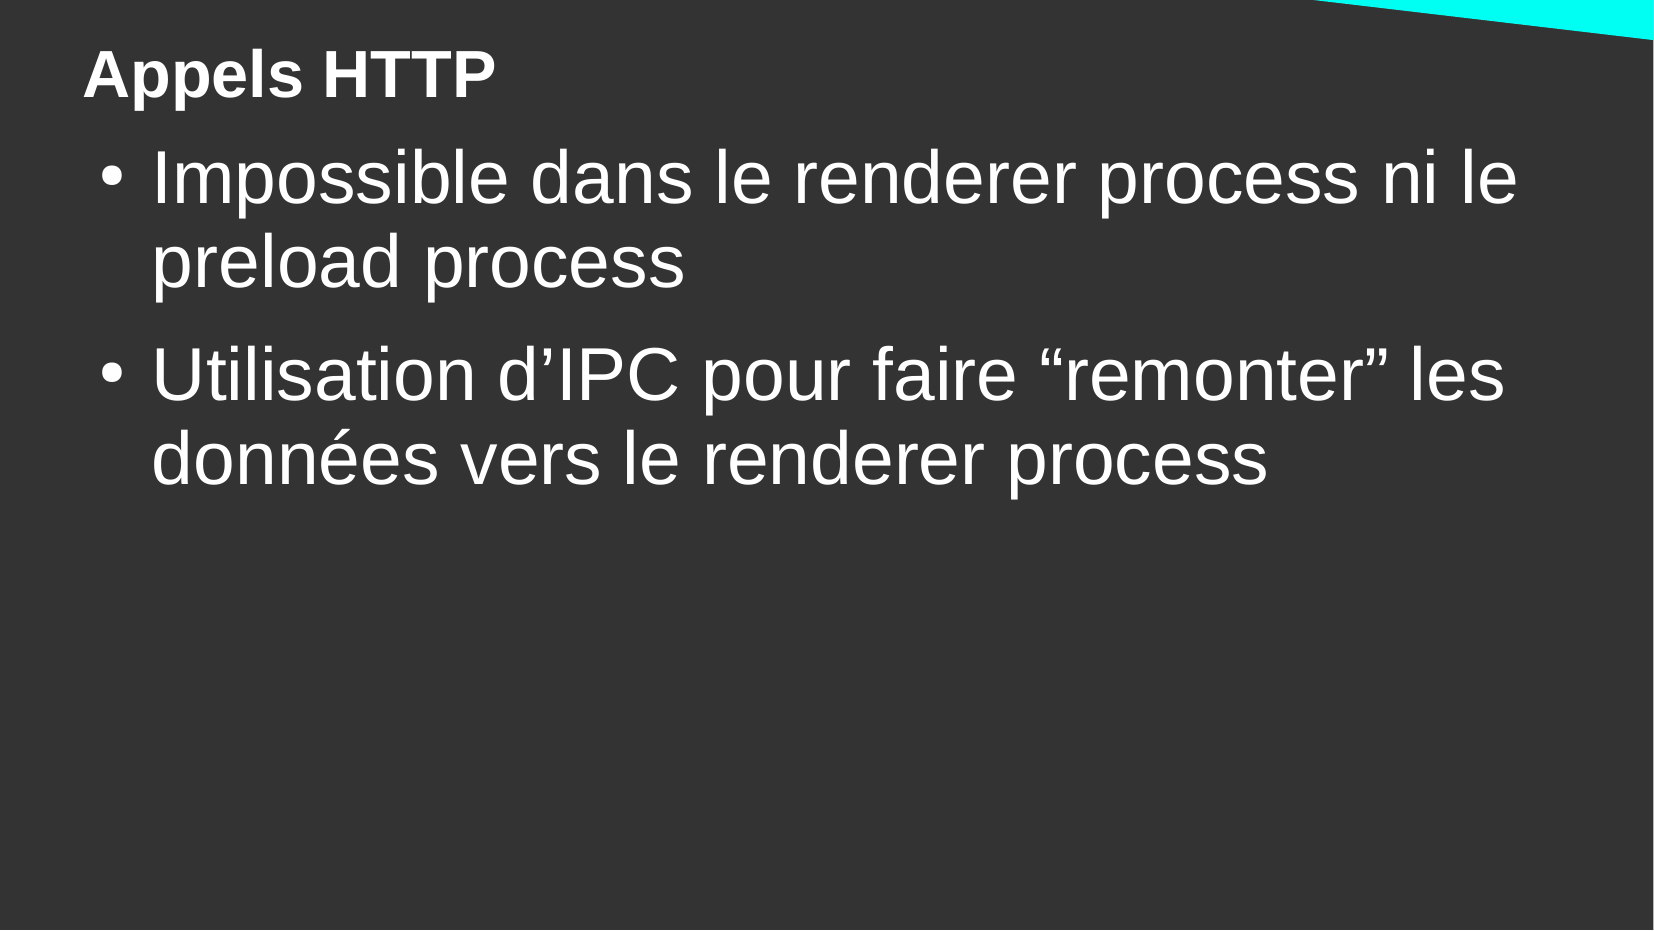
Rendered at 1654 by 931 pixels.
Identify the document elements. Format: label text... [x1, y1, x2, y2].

list Impossible dans le renderer process ni le preload process Utilisation d’IPC pour faire “remonter” les données vers le renderer process [80, 135, 1619, 780]
text_box [1313, 0, 1654, 41]
title Appels HTTP [82, 37, 1571, 112]
